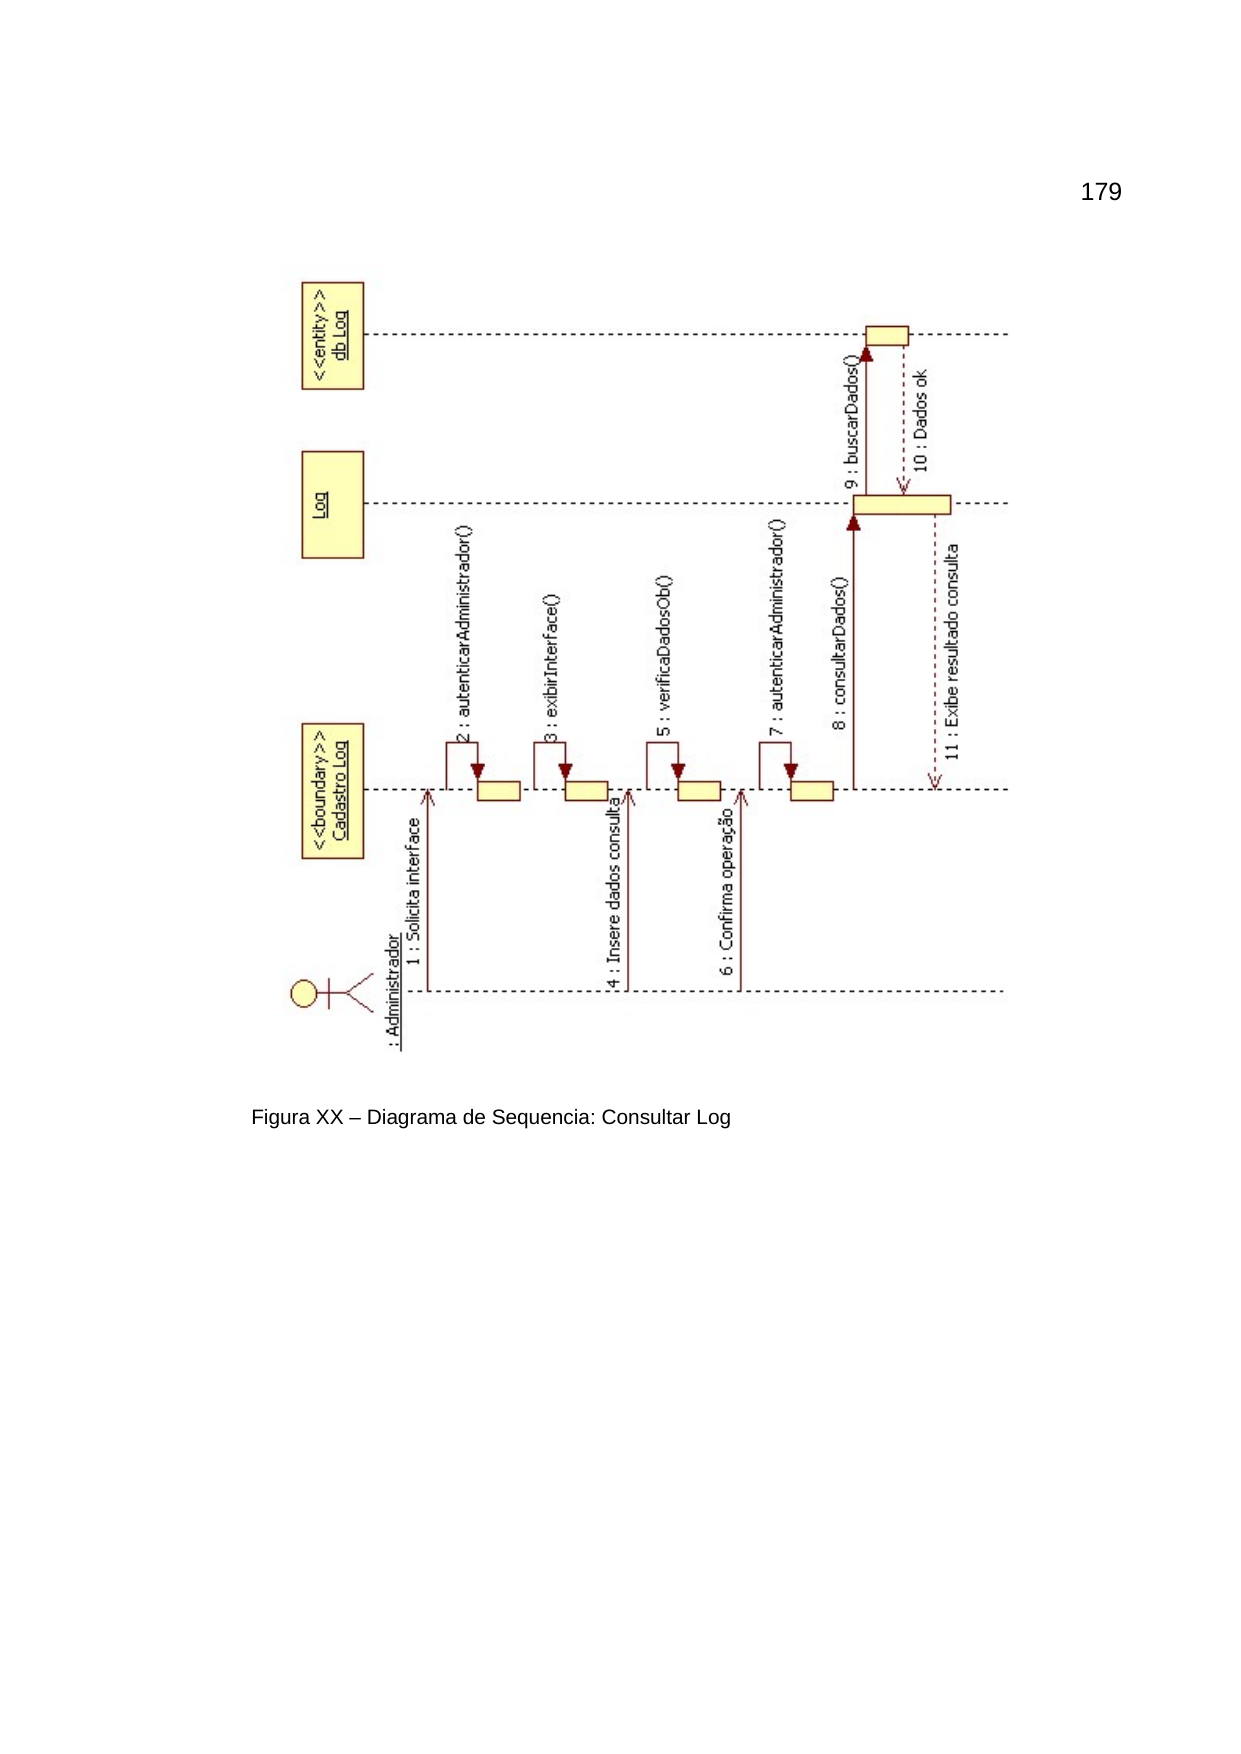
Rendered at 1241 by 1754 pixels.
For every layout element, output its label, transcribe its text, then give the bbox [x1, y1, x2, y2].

text Figura XX – Diagrama de Sequencia: Consultar Log [177, 1105, 1122, 1129]
picture [258, 265, 1041, 1105]
